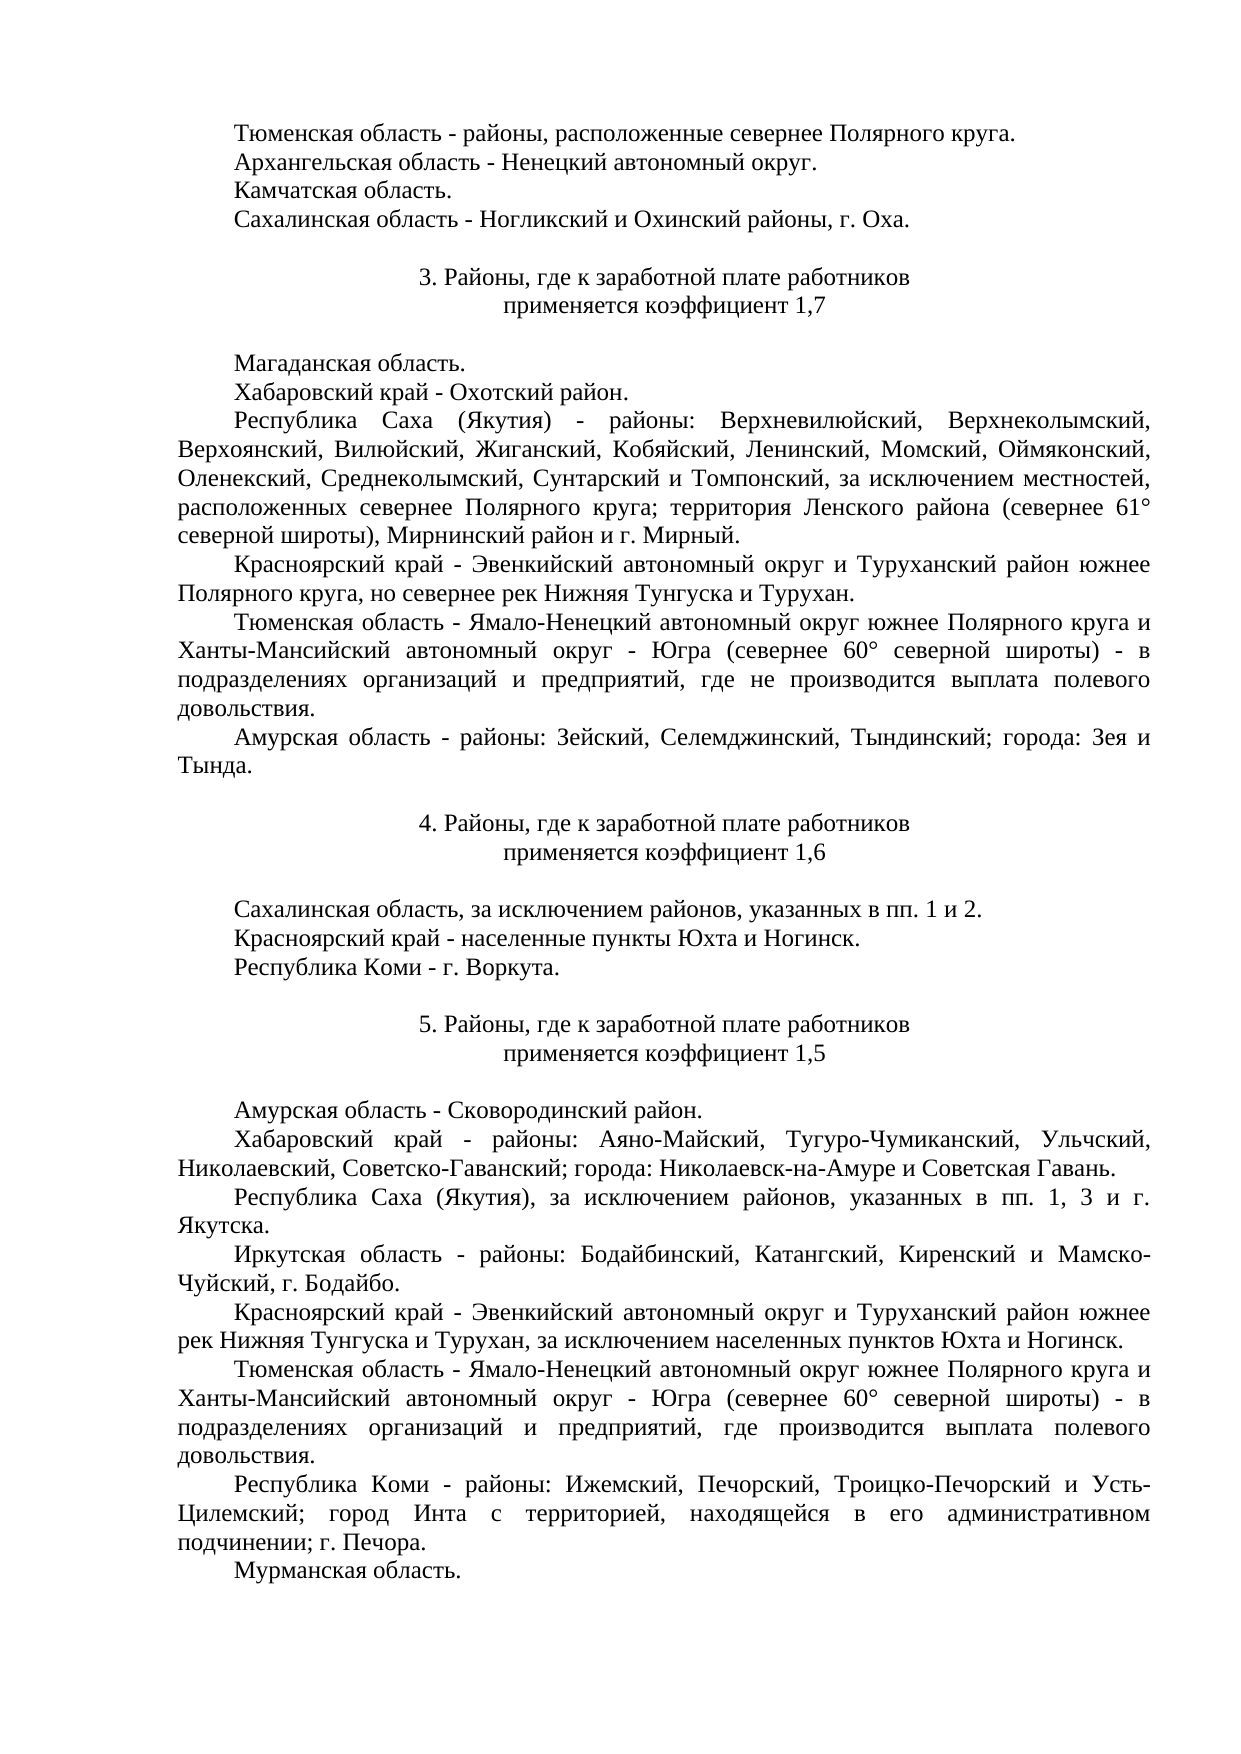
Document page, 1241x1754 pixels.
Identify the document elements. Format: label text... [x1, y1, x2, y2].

text Тюменская область - районы, расположенные севернее Полярного круга. [177, 118, 1152, 147]
text Мурманская область. [177, 1556, 1152, 1584]
text Хабаровский край - Охотский район. [177, 377, 1152, 406]
text Республика Коми - районы: Ижемский, Печорский, Троицко-Печорский и Усть-Цилемский; город Инта с территорией, находящейся в его административном подчинении; г. Печора. [177, 1469, 1152, 1556]
text применяется коэффициент 1,6 [177, 837, 1152, 866]
text Республика Саха (Якутия) - районы: Верхневилюйский, Верхнеколымский, Верхоянский, Вилюйский, Жиганский, Кобяйский, Ленинский, Момский, Оймяконский, Оленекский, Среднеколымский, Сунтарский и Томпонский, за исключением местностей, расположенных севернее Полярного круга; территория Ленского района (севернее 61° северной широты), Мирнинский район и г. Мирный. [177, 406, 1152, 549]
text 4. Районы, где к заработной плате работников [177, 808, 1152, 837]
text применяется коэффициент 1,7 [177, 291, 1152, 319]
text Красноярский край - Эвенкийский автономный округ и Туруханский район южнее Полярного круга, но севернее рек Нижняя Тунгуска и Турухан. [177, 549, 1152, 607]
text Красноярский край - Эвенкийский автономный округ и Туруханский район южнее рек Нижняя Тунгуска и Турухан, за исключением населенных пунктов Юхта и Ногинск. [177, 1297, 1152, 1354]
text Иркутская область - районы: Бодайбинский, Катангский, Киренский и Мамско-Чуйский, г. Бодайбо. [177, 1239, 1152, 1297]
text Тюменская область - Ямало-Ненецкий автономный округ южнее Полярного круга и Ханты-Мансийский автономный округ - Югра (севернее 60° северной широты) - в подразделениях организаций и предприятий, где не производится выплата полевого довольствия. [177, 607, 1152, 722]
text Магаданская область. [177, 348, 1152, 377]
text Красноярский край - населенные пункты Юхта и Ногинск. [177, 923, 1152, 952]
text 3. Районы, где к заработной плате работников [177, 262, 1152, 291]
text Республика Саха (Якутия), за исключением районов, указанных в пп. 1, 3 и г. Якутска. [177, 1182, 1152, 1239]
text Тюменская область - Ямало-Ненецкий автономный округ южнее Полярного круга и Ханты-Мансийский автономный округ - Югра (севернее 60° северной широты) - в подразделениях организаций и предприятий, где производится выплата полевого довольствия. [177, 1354, 1152, 1469]
text Камчатская область. [177, 176, 1152, 204]
text Архангельская область - Ненецкий автономный округ. [177, 147, 1152, 176]
text применяется коэффициент 1,5 [177, 1038, 1152, 1067]
text Амурская область - Сковородинский район. [177, 1096, 1152, 1124]
text Сахалинская область - Ногликский и Охинский районы, г. Оха. [177, 204, 1152, 233]
text 5. Районы, где к заработной плате работников [177, 1009, 1152, 1038]
text Хабаровский край - районы: Аяно-Майский, Тугуро-Чумиканский, Ульчский, Николаевский, Советско-Гаванский; города: Николаевск-на-Амуре и Советская Гавань. [177, 1124, 1152, 1182]
text Амурская область - районы: Зейский, Селемджинский, Тындинский; города: Зея и Тында. [177, 722, 1152, 779]
text Республика Коми - г. Воркута. [177, 952, 1152, 981]
text Сахалинская область, за исключением районов, указанных в пп. 1 и 2. [177, 894, 1152, 923]
